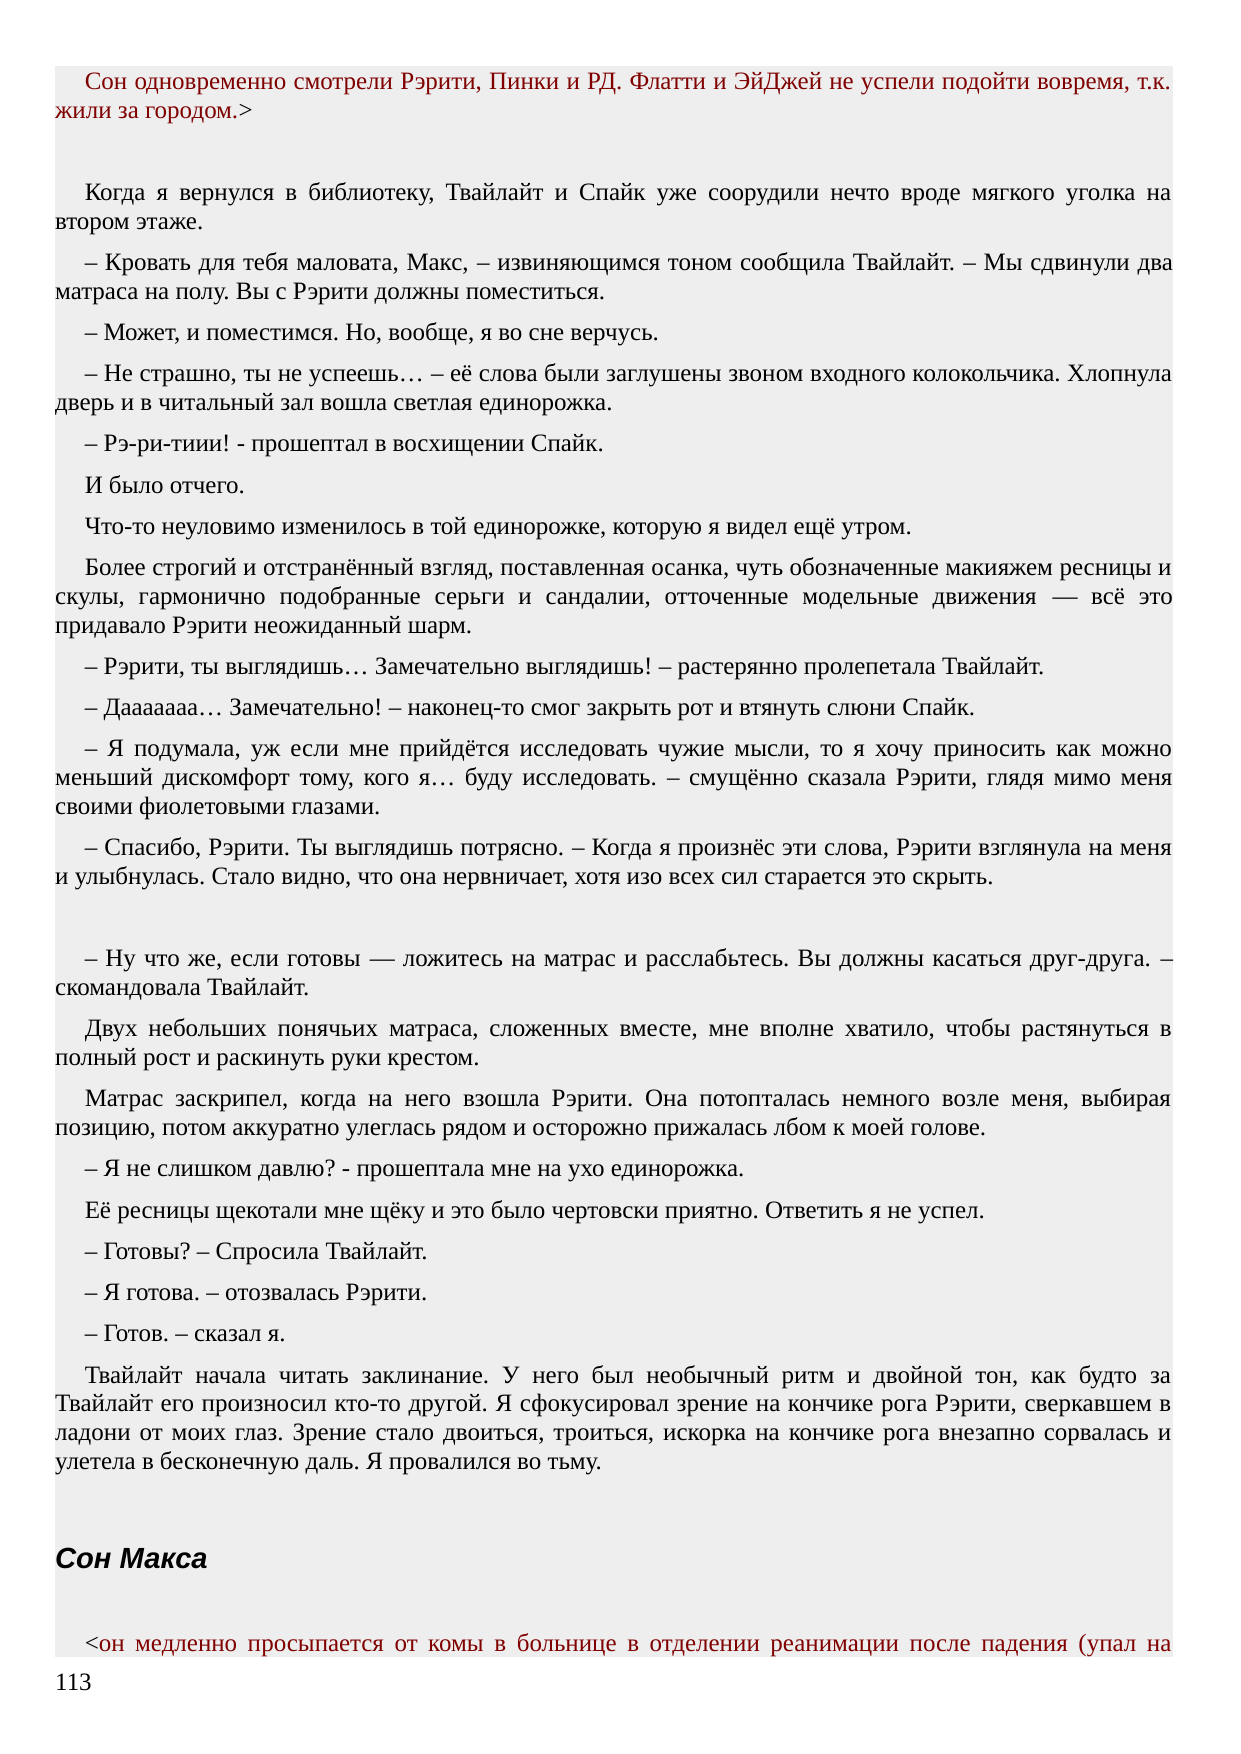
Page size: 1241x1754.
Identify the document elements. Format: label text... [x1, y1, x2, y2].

text – Я готова. – отозвалась Рэрити. [55, 1277, 1173, 1306]
text И было отчего. [55, 470, 1173, 498]
text Когда я вернулся в библиотеку, Твайлайт и Спайк уже соорудили нечто вроде мягкого уголка на втором этаже. [55, 177, 1173, 235]
text Сон одновременно смотрели Рэрити, Пинки и РД. Флатти и ЭйДжей не успели подойти вовремя, т.к. жили за городом.> [55, 66, 1173, 123]
text – Кровать для тебя маловата, Макс, – извиняющимся тоном сообщила Твайлайт. – Мы сдвинули два матраса на полу. Вы с Рэрити должны поместиться. [55, 247, 1173, 305]
text – Рэ-ри-тиии! - прошептал в восхищении Спайк. [55, 428, 1173, 457]
text – Может, и поместимся. Но, вообще, я во сне верчусь. [55, 317, 1173, 346]
text Её ресницы щекотали мне щёку и это было чертовски приятно. Ответить я не успел. [55, 1195, 1173, 1223]
text – Ну что же, если готовы — ложитесь на матрас и расслабьтесь. Вы должны касаться друг-друга. – скомандовала Твайлайт. [55, 943, 1173, 1001]
text – Я не слишком давлю? - прошептала мне на ухо единорожка. [55, 1153, 1173, 1182]
text – Я подумала, уж если мне прийдётся исследовать чужие мысли, то я хочу приносить как можно меньший дискомфорт тому, кого я… буду исследовать. – смущённо сказала Рэрити, глядя мимо меня своими фиолетовыми глазами. [55, 733, 1173, 820]
text Двух небольших понячьих матраса, сложенных вместе, мне вполне хватило, чтобы растянуться в полный рост и раскинуть руки крестом. [55, 1013, 1173, 1071]
text – Спасибо, Рэрити. Ты выглядишь потрясно. – Когда я произнёс эти слова, Рэрити взглянула на меня и улыбнулась. Стало видно, что она нервничает, хотя изо всех сил старается это скрыть. [55, 832, 1173, 890]
text Матрас заскрипел, когда на него взошла Рэрити. Она потопталась немного возле меня, выбирая позицию, потом аккуратно улеглась рядом и осторожно прижалась лбом к моей голове. [55, 1083, 1173, 1141]
text – Готовы? – Спросила Твайлайт. [55, 1236, 1173, 1265]
text – Не страшно, ты не успеешь… – её слова были заглушены звоном входного колокольчика. Хлопнула дверь и в читальный зал вошла светлая единорожка. [55, 358, 1173, 416]
text <он медленно просыпается от комы в больнице в отделении реанимации после падения (упал на [55, 1628, 1173, 1657]
text Более строгий и отстранённый взгляд, поставленная осанка, чуть обозначенные макияжем ресницы и скулы, гармонично подобранные серьги и сандалии, отточенные модельные движения — всё это придавало Рэрити неожиданный шарм. [55, 552, 1173, 638]
text – Готов. – сказал я. [55, 1318, 1173, 1347]
subtitle Сон Макса [55, 1541, 1173, 1574]
text – Рэрити, ты выглядишь… Замечательно выглядишь! – растерянно пролепетала Твайлайт. [55, 651, 1173, 680]
text Что-то неуловимо изменилось в той единорожке, которую я видел ещё утром. [55, 511, 1173, 540]
text Твайлайт начала читать заклинание. У него был необычный ритм и двойной тон, как будто за Твайлайт его произносил кто-то другой. Я сфокусировал зрение на кончике рога Рэрити, сверкавшем в ладони от моих глаз. Зрение стало двоиться, троиться, искорка на кончике рога внезапно сорвалась и улетела в бесконечную даль. Я провалился во тьму. [55, 1360, 1173, 1475]
text – Дааааааа… Замечательно! – наконец-то смог закрыть рот и втянуть слюни Спайк. [55, 692, 1173, 721]
